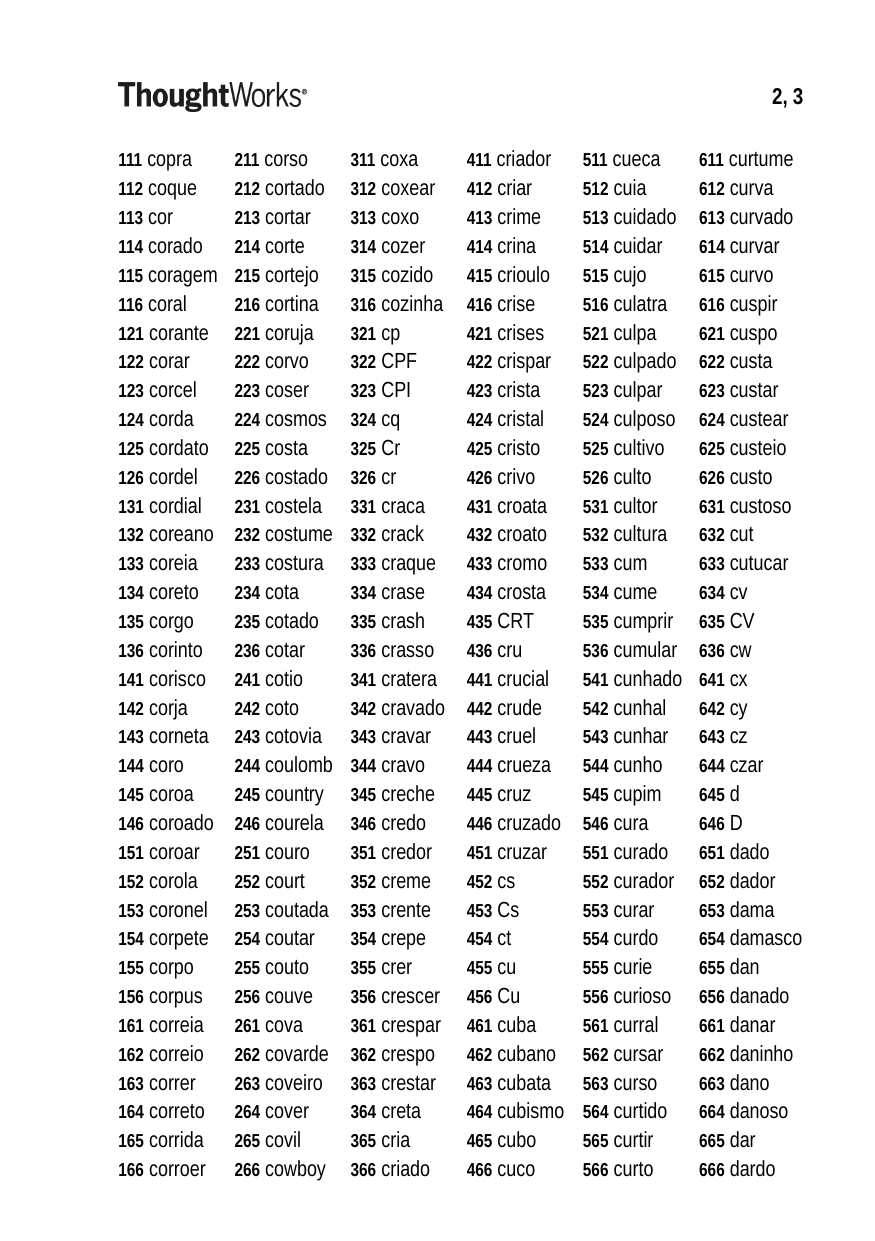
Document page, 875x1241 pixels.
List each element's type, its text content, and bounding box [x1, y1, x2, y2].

text 522 culpado [583, 348, 699, 373]
text 136 corinto [118, 637, 234, 662]
text 232 costume [234, 521, 350, 546]
text 213 cortar [234, 204, 350, 229]
text 456 Cu [467, 983, 583, 1008]
text 634 cv [699, 579, 815, 604]
text 313 coxo [350, 204, 467, 229]
text 215 cortejo [234, 262, 350, 287]
text 621 cuspo [699, 319, 815, 344]
text 311 coxa [350, 146, 467, 171]
text 664 danoso [699, 1098, 815, 1123]
text 651 dado [699, 839, 815, 864]
text 345 creche [350, 781, 467, 806]
text 242 coto [234, 694, 350, 719]
text 166 corroer [118, 1156, 234, 1181]
text 325 Cr [350, 435, 467, 460]
text 465 cubo [467, 1127, 583, 1152]
text 441 crucial [467, 666, 583, 691]
text 363 crestar [350, 1069, 467, 1095]
text 665 dar [699, 1127, 815, 1152]
text 554 curdo [583, 925, 699, 950]
text 433 cromo [467, 550, 583, 575]
text 415 crioulo [467, 262, 583, 287]
text 464 cubismo [467, 1098, 583, 1123]
text 161 correia [118, 1012, 234, 1037]
text 423 crista [467, 377, 583, 402]
text 134 coreto [118, 579, 234, 604]
text 615 curvo [699, 262, 815, 287]
text 635 CV [699, 608, 815, 633]
text 235 cotado [234, 608, 350, 633]
text 432 croato [467, 521, 583, 546]
text 531 cultor [583, 492, 699, 518]
text 132 coreano [118, 521, 234, 546]
text 513 cuidado [583, 204, 699, 229]
text 344 cravo [350, 752, 467, 777]
text 662 daninho [699, 1041, 815, 1066]
text 324 cq [350, 406, 467, 431]
text 512 cuia [583, 175, 699, 200]
text 152 corola [118, 868, 234, 893]
text 412 criar [467, 175, 583, 200]
text 655 dan [699, 954, 815, 979]
text 535 cumprir [583, 608, 699, 633]
text 314 cozer [350, 233, 467, 258]
text 341 cratera [350, 666, 467, 691]
text 316 cozinha [350, 291, 467, 316]
text 413 crime [467, 204, 583, 229]
text 351 credor [350, 839, 467, 864]
text 636 cw [699, 637, 815, 662]
text 111 copra [118, 146, 234, 171]
text 653 dama [699, 896, 815, 922]
text 222 corvo [234, 348, 350, 373]
text 426 crivo [467, 464, 583, 489]
text 135 corgo [118, 608, 234, 633]
text 416 crise [467, 291, 583, 316]
text 626 custo [699, 464, 815, 489]
text 335 crash [350, 608, 467, 633]
text 315 cozido [350, 262, 467, 287]
text 231 costela [234, 492, 350, 518]
text 133 coreia [118, 550, 234, 575]
text 452 cs [467, 868, 583, 893]
text 125 cordato [118, 435, 234, 460]
text 642 cy [699, 694, 815, 719]
text 435 CRT [467, 608, 583, 633]
text 151 coroar [118, 839, 234, 864]
text 221 coruja [234, 319, 350, 344]
text 255 couto [234, 954, 350, 979]
text 424 cristal [467, 406, 583, 431]
text 564 curtido [583, 1098, 699, 1123]
text 256 couve [234, 983, 350, 1008]
text 646 D [699, 810, 815, 835]
text 565 curtir [583, 1127, 699, 1152]
text 614 curvar [699, 233, 815, 258]
text 643 cz [699, 723, 815, 748]
text 545 cupim [583, 781, 699, 806]
text 632 cut [699, 521, 815, 546]
text 124 corda [118, 406, 234, 431]
text 362 crespo [350, 1041, 467, 1066]
text 211 corso [234, 146, 350, 171]
text 322 CPF [350, 348, 467, 373]
text 541 cunhado [583, 666, 699, 691]
text 661 danar [699, 1012, 815, 1037]
text 342 cravado [350, 694, 467, 719]
text 455 cu [467, 954, 583, 979]
text 365 cria [350, 1127, 467, 1152]
text 532 cultura [583, 521, 699, 546]
text 444 crueza [467, 752, 583, 777]
text 116 coral [118, 291, 234, 316]
text 162 correio [118, 1041, 234, 1066]
text 356 crescer [350, 983, 467, 1008]
text 321 cp [350, 319, 467, 344]
text 146 coroado [118, 810, 234, 835]
text 336 crasso [350, 637, 467, 662]
text 153 coronel [118, 896, 234, 922]
text 355 crer [350, 954, 467, 979]
text 241 cotio [234, 666, 350, 691]
text 525 cultivo [583, 435, 699, 460]
text 121 corante [118, 319, 234, 344]
text 252 court [234, 868, 350, 893]
text 265 covil [234, 1127, 350, 1152]
text 141 corisco [118, 666, 234, 691]
text 131 cordial [118, 492, 234, 518]
text 163 correr [118, 1069, 234, 1095]
text 422 crispar [467, 348, 583, 373]
text 154 corpete [118, 925, 234, 950]
text 251 couro [234, 839, 350, 864]
text 445 cruz [467, 781, 583, 806]
text 552 curador [583, 868, 699, 893]
text 266 cowboy [234, 1156, 350, 1181]
text 451 cruzar [467, 839, 583, 864]
text 663 dano [699, 1069, 815, 1095]
text 115 coragem [118, 262, 234, 287]
text 243 cotovia [234, 723, 350, 748]
text 352 creme [350, 868, 467, 893]
text 353 crente [350, 896, 467, 922]
text 641 cx [699, 666, 815, 691]
text 225 costa [234, 435, 350, 460]
text 516 culatra [583, 291, 699, 316]
text 633 cutucar [699, 550, 815, 575]
text 425 cristo [467, 435, 583, 460]
text 656 danado [699, 983, 815, 1008]
text 534 cume [583, 579, 699, 604]
text 144 coro [118, 752, 234, 777]
text 616 cuspir [699, 291, 815, 316]
text 555 curie [583, 954, 699, 979]
text 333 craque [350, 550, 467, 575]
text 563 curso [583, 1069, 699, 1095]
text 226 costado [234, 464, 350, 489]
text 625 custeio [699, 435, 815, 460]
text 461 cuba [467, 1012, 583, 1037]
text 312 coxear [350, 175, 467, 200]
text 434 crosta [467, 579, 583, 604]
text 511 cueca [583, 146, 699, 171]
text 622 custa [699, 348, 815, 373]
text 216 cortina [234, 291, 350, 316]
text 366 criado [350, 1156, 467, 1181]
text 462 cubano [467, 1041, 583, 1066]
text 223 coser [234, 377, 350, 402]
text 354 crepe [350, 925, 467, 950]
text 652 dador [699, 868, 815, 893]
text 346 credo [350, 810, 467, 835]
text 613 curvado [699, 204, 815, 229]
text 453 Cs [467, 896, 583, 922]
text 443 cruel [467, 723, 583, 748]
text 514 cuidar [583, 233, 699, 258]
text 264 cover [234, 1098, 350, 1123]
text 364 creta [350, 1098, 467, 1123]
text 612 curva [699, 175, 815, 200]
text 666 dardo [699, 1156, 815, 1181]
text 446 cruzado [467, 810, 583, 835]
text 331 craca [350, 492, 467, 518]
text 263 coveiro [234, 1069, 350, 1095]
text 126 cordel [118, 464, 234, 489]
text 414 crina [467, 233, 583, 258]
text 246 courela [234, 810, 350, 835]
text 463 cubata [467, 1069, 583, 1095]
text 454 ct [467, 925, 583, 950]
text 566 curto [583, 1156, 699, 1181]
text 113 cor [118, 204, 234, 229]
text 323 CPI [350, 377, 467, 402]
text 233 costura [234, 550, 350, 575]
text 123 corcel [118, 377, 234, 402]
text 611 curtume [699, 146, 815, 171]
text 533 cum [583, 550, 699, 575]
text 156 corpus [118, 983, 234, 1008]
text 254 coutar [234, 925, 350, 950]
text 244 coulomb [234, 752, 350, 777]
text 343 cravar [350, 723, 467, 748]
text 361 crespar [350, 1012, 467, 1037]
text 212 cortado [234, 175, 350, 200]
text 421 crises [467, 319, 583, 344]
text 546 cura [583, 810, 699, 835]
text 165 corrida [118, 1127, 234, 1152]
text 326 cr [350, 464, 467, 489]
text 521 culpa [583, 319, 699, 344]
text 2, 3 [685, 83, 803, 109]
text 524 culposo [583, 406, 699, 431]
text 526 culto [583, 464, 699, 489]
text 645 d [699, 781, 815, 806]
text 234 cota [234, 579, 350, 604]
text 245 country [234, 781, 350, 806]
text 142 corja [118, 694, 234, 719]
text 214 corte [234, 233, 350, 258]
text 556 curioso [583, 983, 699, 1008]
text 164 correto [118, 1098, 234, 1123]
text 122 corar [118, 348, 234, 373]
text 436 cru [467, 637, 583, 662]
text 261 cova [234, 1012, 350, 1037]
text 253 coutada [234, 896, 350, 922]
text 551 curado [583, 839, 699, 864]
text 515 cujo [583, 262, 699, 287]
text 145 coroa [118, 781, 234, 806]
text 431 croata [467, 492, 583, 518]
text 561 curral [583, 1012, 699, 1037]
text 442 crude [467, 694, 583, 719]
text 262 covarde [234, 1041, 350, 1066]
text 236 cotar [234, 637, 350, 662]
text 332 crack [350, 521, 467, 546]
picture [118, 82, 307, 112]
text 654 damasco [699, 925, 815, 950]
text 411 criador [467, 146, 583, 171]
text 624 custear [699, 406, 815, 431]
text 623 custar [699, 377, 815, 402]
text 224 cosmos [234, 406, 350, 431]
text 644 czar [699, 752, 815, 777]
text 543 cunhar [583, 723, 699, 748]
text 544 cunho [583, 752, 699, 777]
text 536 cumular [583, 637, 699, 662]
text 542 cunhal [583, 694, 699, 719]
text 523 culpar [583, 377, 699, 402]
text 631 custoso [699, 492, 815, 518]
text 155 corpo [118, 954, 234, 979]
text 553 curar [583, 896, 699, 922]
text 143 corneta [118, 723, 234, 748]
text 334 crase [350, 579, 467, 604]
text 114 corado [118, 233, 234, 258]
text 466 cuco [467, 1156, 583, 1181]
text 562 cursar [583, 1041, 699, 1066]
text 112 coque [118, 175, 234, 200]
